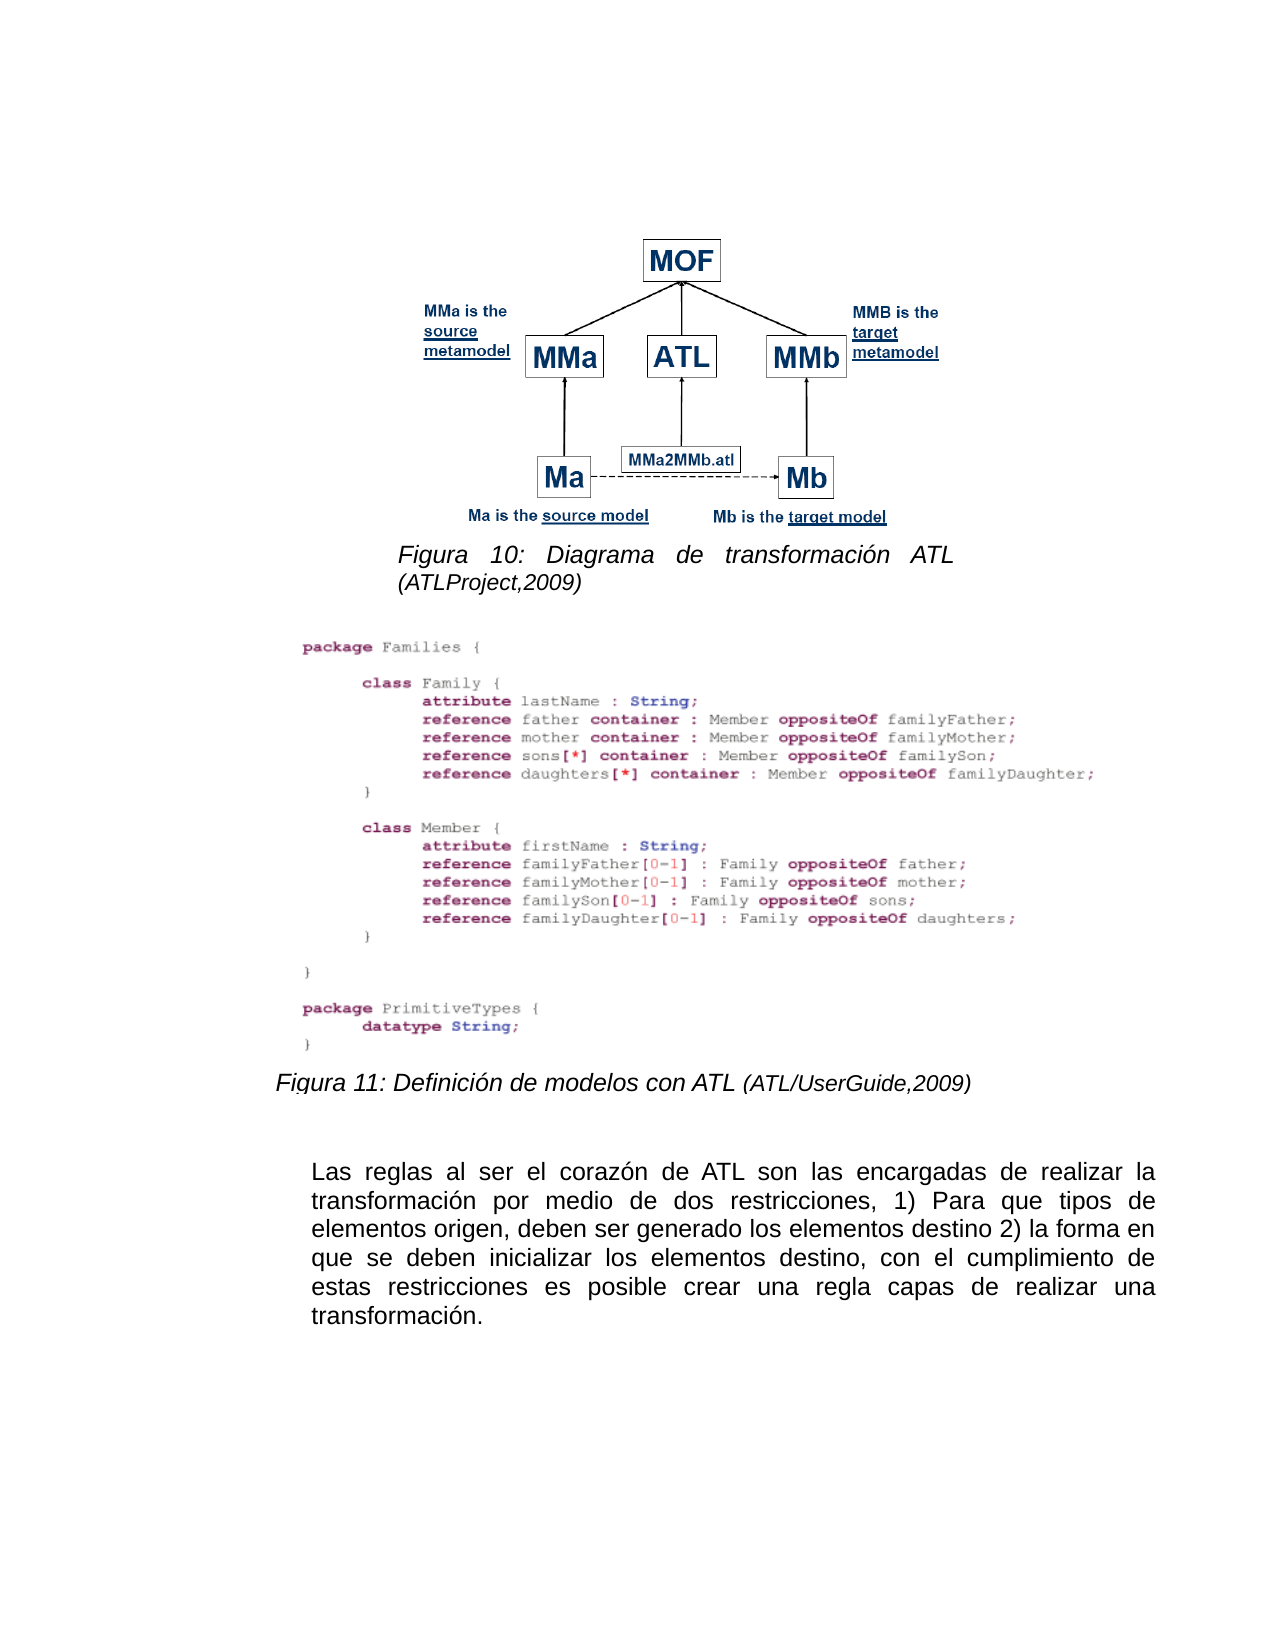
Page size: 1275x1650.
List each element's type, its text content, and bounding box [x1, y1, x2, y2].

picture [291, 636, 1105, 1059]
picture [414, 236, 945, 532]
text Las reglas al ser el corazón de ATL son las encargadas de realizar la transformación por medio de dos restricciones, 1) Para que tipos de elementos origen, deben ser generado los elementos destino 2) la forma en que se deben inicializar los elementos destino, con el cumplimiento de estas restricciones es posible crear una regla capas de realizar una transformación. [311, 1157, 1157, 1329]
text Figura 11: Definición de modelos con ATL (ATL/UserGuide,2009) [275, 1068, 1118, 1093]
text Figura 10: Diagrama de transformación ATL (ATLProject,2009) [398, 541, 958, 595]
